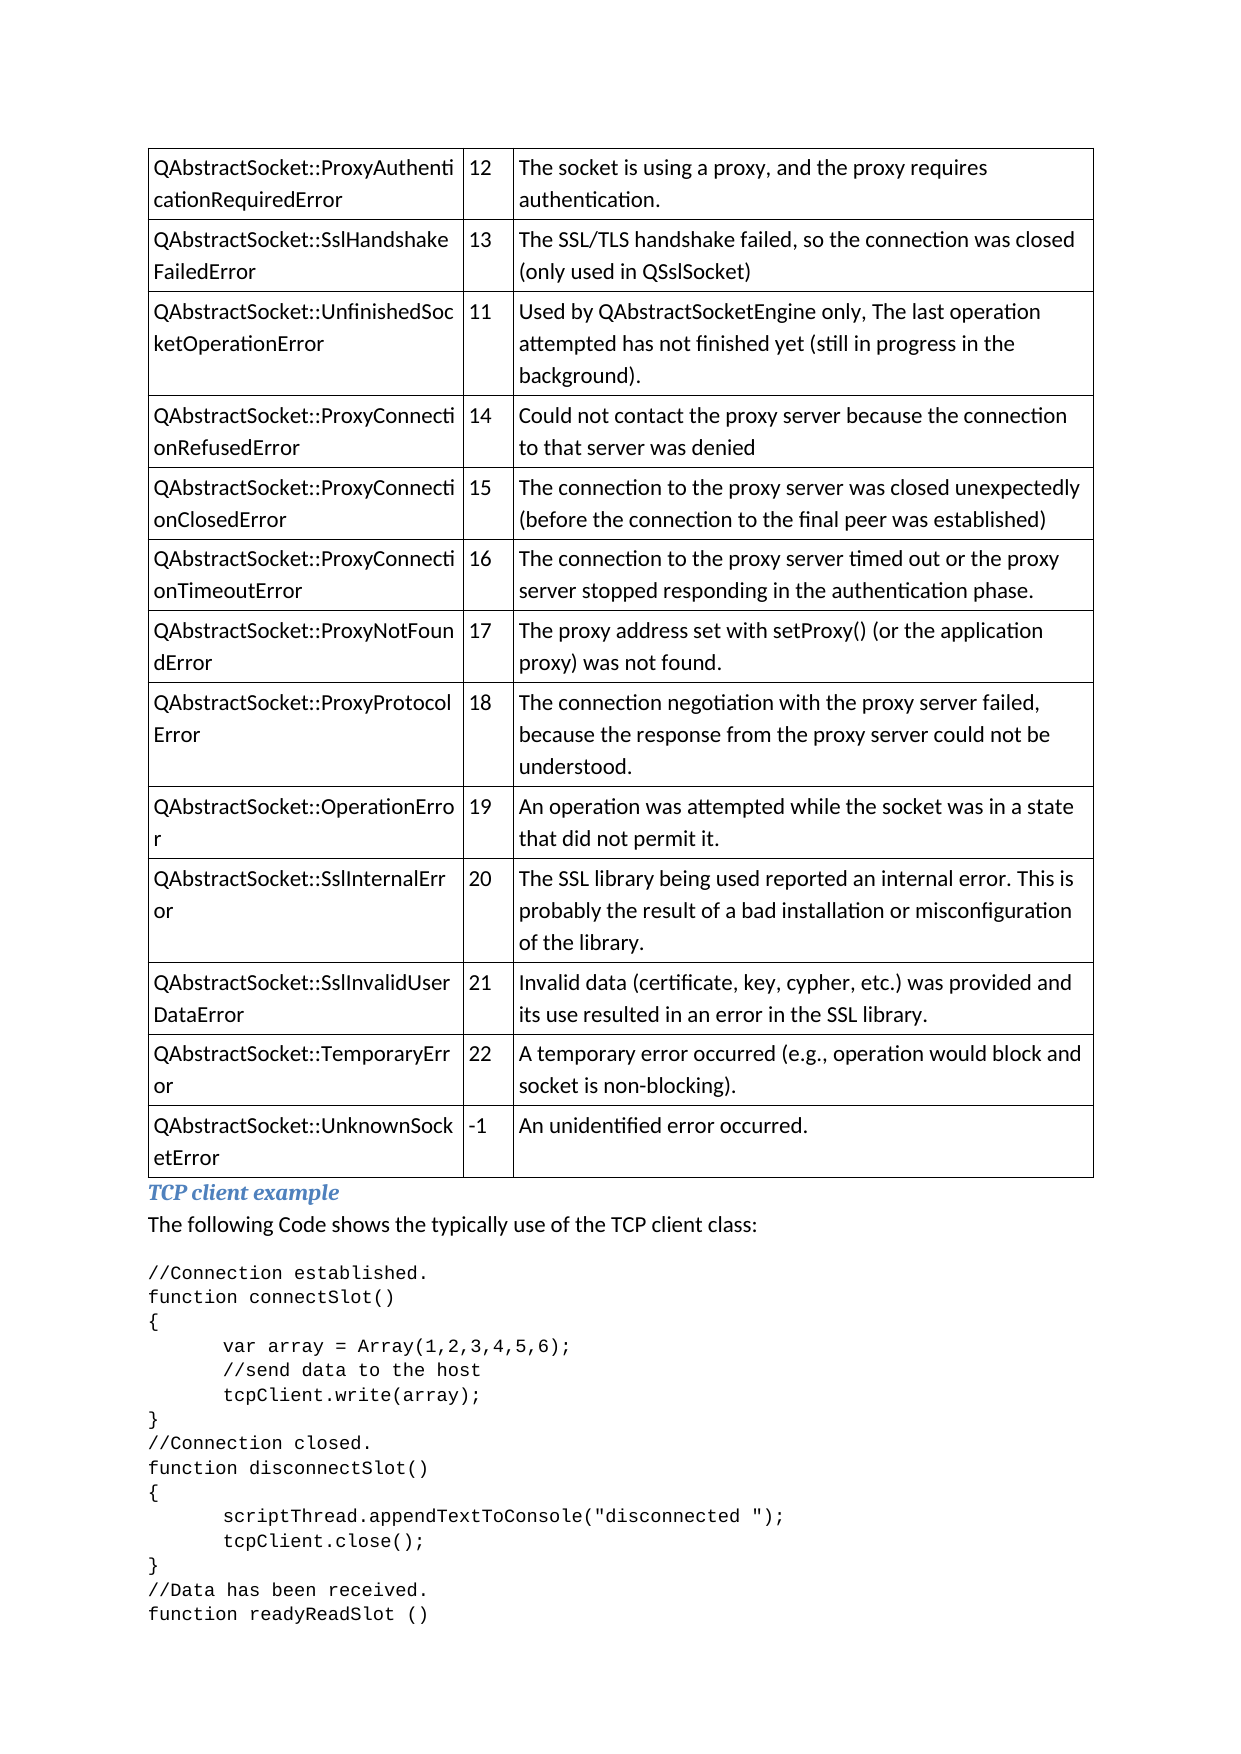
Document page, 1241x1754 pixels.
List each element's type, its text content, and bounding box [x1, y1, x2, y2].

table_cell QAbstractSocket::UnfinishedSocketOperationError [149, 292, 463, 395]
table_cell The SSL/TLS handshake failed, so the connection was closed (only used in QSslSocket) [514, 220, 1093, 291]
table_cell 20 [464, 859, 513, 962]
text } [148, 1556, 1093, 1577]
table_cell 15 [464, 468, 513, 539]
subtitle TCP client example [148, 1180, 1093, 1207]
text tcpClient.write(array); [148, 1385, 1093, 1407]
table_cell QAbstractSocket::SslInternalError [149, 859, 463, 962]
table_cell QAbstractSocket::ProxyNotFoundError [149, 611, 463, 682]
table_cell QAbstractSocket::ProxyConnectionTimeoutError [149, 540, 463, 610]
table_cell QAbstractSocket::ProxyConnectionRefusedError [149, 396, 463, 467]
table_cell QAbstractSocket::ProxyProtocolError [149, 683, 463, 786]
table_cell A temporary error occurred (e.g., operation would block and socket is non-blocking). [514, 1035, 1093, 1105]
text { [148, 1483, 1093, 1504]
text //Connection established. [148, 1263, 1093, 1285]
text scriptThread.appendTextToConsole("disconnected "); [148, 1507, 1093, 1528]
table_cell The SSL library being used reported an internal error. This is probably the result of a bad installation or misconfiguration of the library. [514, 859, 1093, 962]
table_cell The connection negotiation with the proxy server failed, because the response from the proxy server could not be understood. [514, 683, 1093, 786]
table_cell An operation was attempted while the socket was in a state that did not permit it. [514, 787, 1093, 858]
table_cell 22 [464, 1035, 513, 1105]
text var array = Array(1,2,3,4,5,6); [148, 1337, 1093, 1358]
table_cell QAbstractSocket::OperationError [149, 787, 463, 858]
table_cell The connection to the proxy server was closed unexpectedly (before the connection to the final peer was established) [514, 468, 1093, 539]
text //send data to the host [148, 1361, 1093, 1382]
table_cell QAbstractSocket::TemporaryError [149, 1035, 463, 1105]
table_cell 17 [464, 611, 513, 682]
table_cell 14 [464, 396, 513, 467]
table_cell QAbstractSocket::SslInvalidUserDataError [149, 963, 463, 1034]
text //Connection closed. [148, 1434, 1093, 1455]
table_cell The connection to the proxy server timed out or the proxy server stopped responding in the authentication phase. [514, 540, 1093, 610]
text function connectSlot() [148, 1288, 1093, 1309]
table_cell 11 [464, 292, 513, 395]
text //Data has been received. [148, 1580, 1093, 1602]
text { [148, 1312, 1093, 1333]
table_cell The proxy address set with setProxy() (or the application proxy) was not found. [514, 611, 1093, 682]
table_cell 18 [464, 683, 513, 786]
table_cell 16 [464, 540, 513, 610]
text function readyReadSlot () [148, 1605, 1093, 1626]
table_cell QAbstractSocket::ProxyConnectionClosedError [149, 468, 463, 539]
table_cell 19 [464, 787, 513, 858]
table_cell QAbstractSocket::ProxyAuthenticationRequiredError [149, 149, 463, 219]
table_cell Used by QAbstractSocketEngine only, The last operation attempted has not finished yet (still in progress in the background). [514, 292, 1093, 395]
table_cell Invalid data (certificate, key, cypher, etc.) was provided and its use resulted in an error in the SSL library. [514, 963, 1093, 1034]
table_cell The socket is using a proxy, and the proxy requires authentication. [514, 149, 1093, 219]
text The following Code shows the typically use of the TCP client class: [148, 1210, 1093, 1238]
table_cell 12 [464, 149, 513, 219]
text function disconnectSlot() [148, 1458, 1093, 1480]
table_cell Could not contact the proxy server because the connection to that server was denied [514, 396, 1093, 467]
table_cell -1 [464, 1106, 513, 1177]
table_cell QAbstractSocket::SslHandshakeFailedError [149, 220, 463, 291]
text } [148, 1410, 1093, 1431]
table_cell An unidentified error occurred. [514, 1106, 1093, 1177]
table_cell QAbstractSocket::UnknownSocketError [149, 1106, 463, 1177]
table_cell 21 [464, 963, 513, 1034]
text tcpClient.close(); [148, 1532, 1093, 1553]
table_cell 13 [464, 220, 513, 291]
